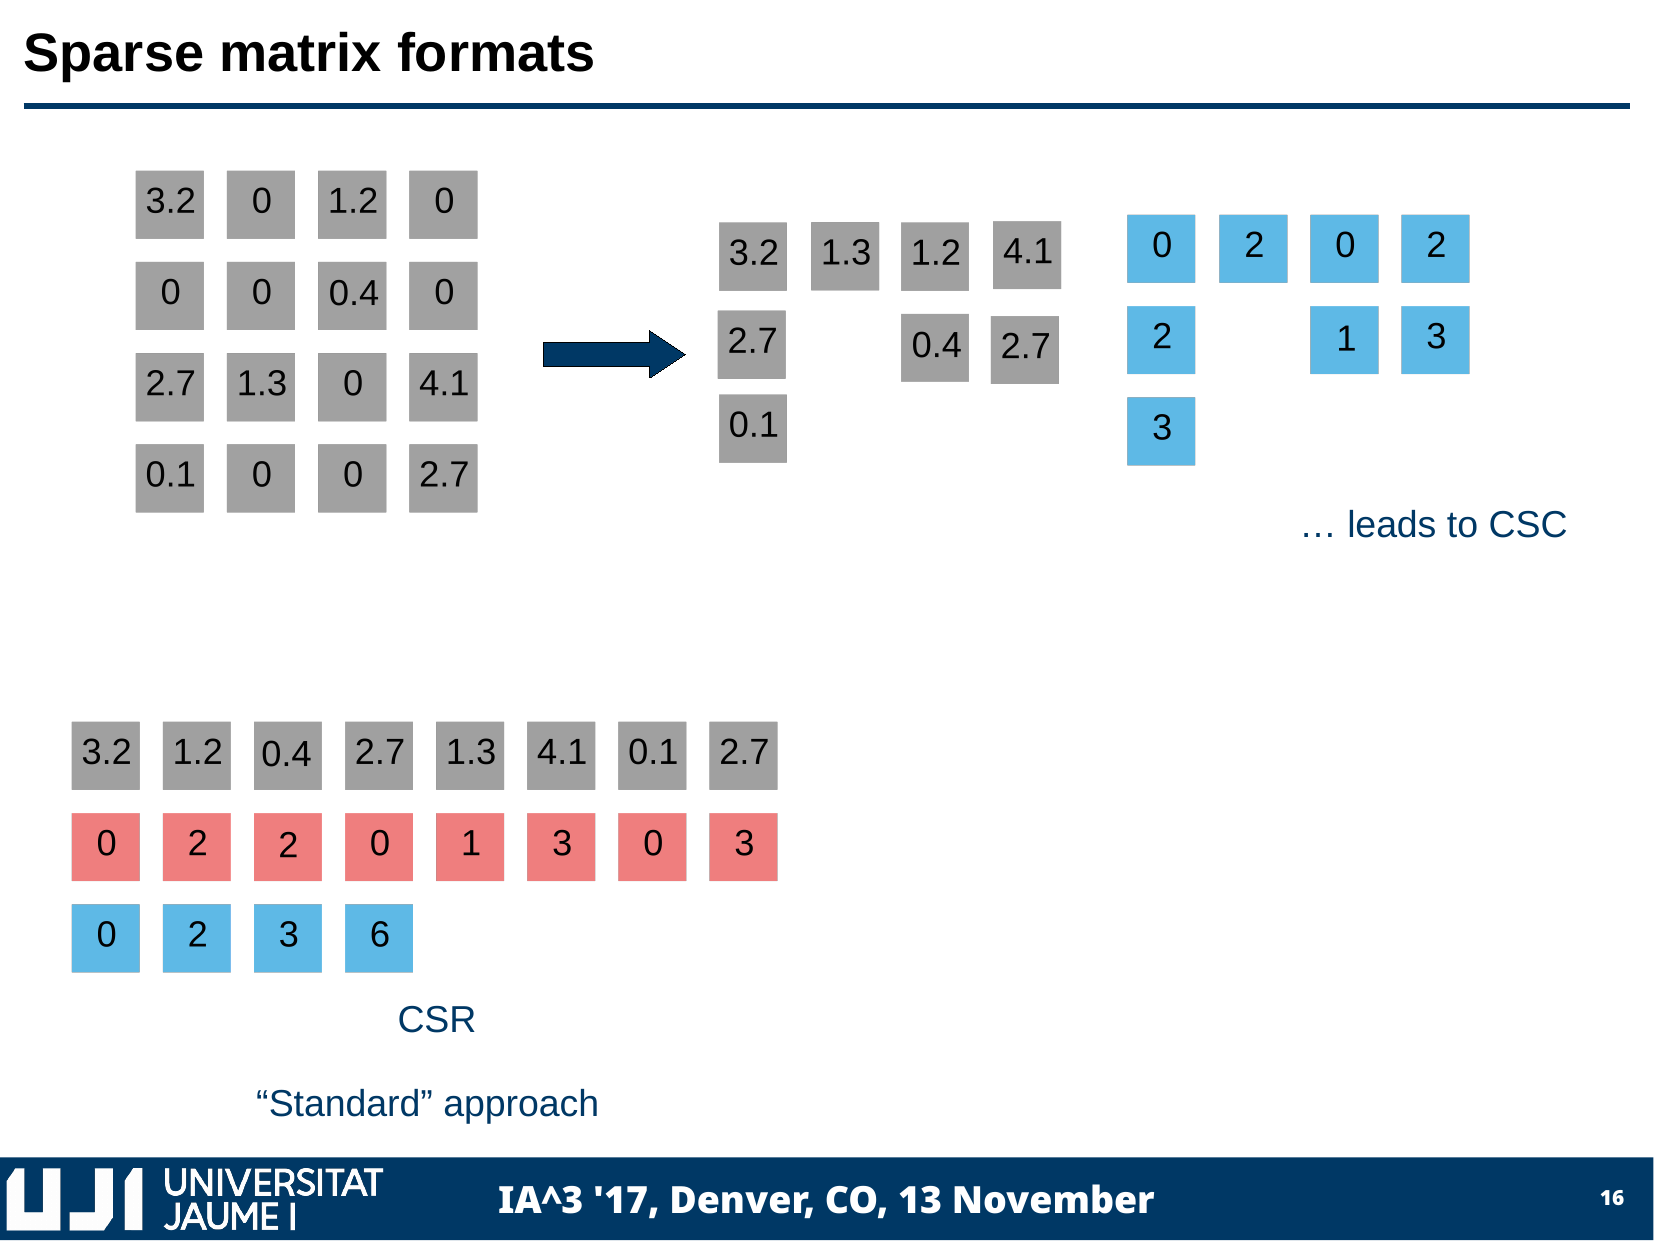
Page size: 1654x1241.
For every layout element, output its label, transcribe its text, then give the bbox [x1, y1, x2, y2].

text_box CSR [382, 991, 492, 1049]
title Sparse matrix formats [23, 0, 1630, 107]
picture [0, 1158, 390, 1241]
text_box … leads to CSC [1284, 496, 1583, 553]
picture [128, 163, 485, 520]
picture [710, 207, 1477, 473]
text_box [543, 330, 686, 378]
text_box “Standard” approach [241, 1074, 615, 1132]
picture [64, 714, 785, 980]
